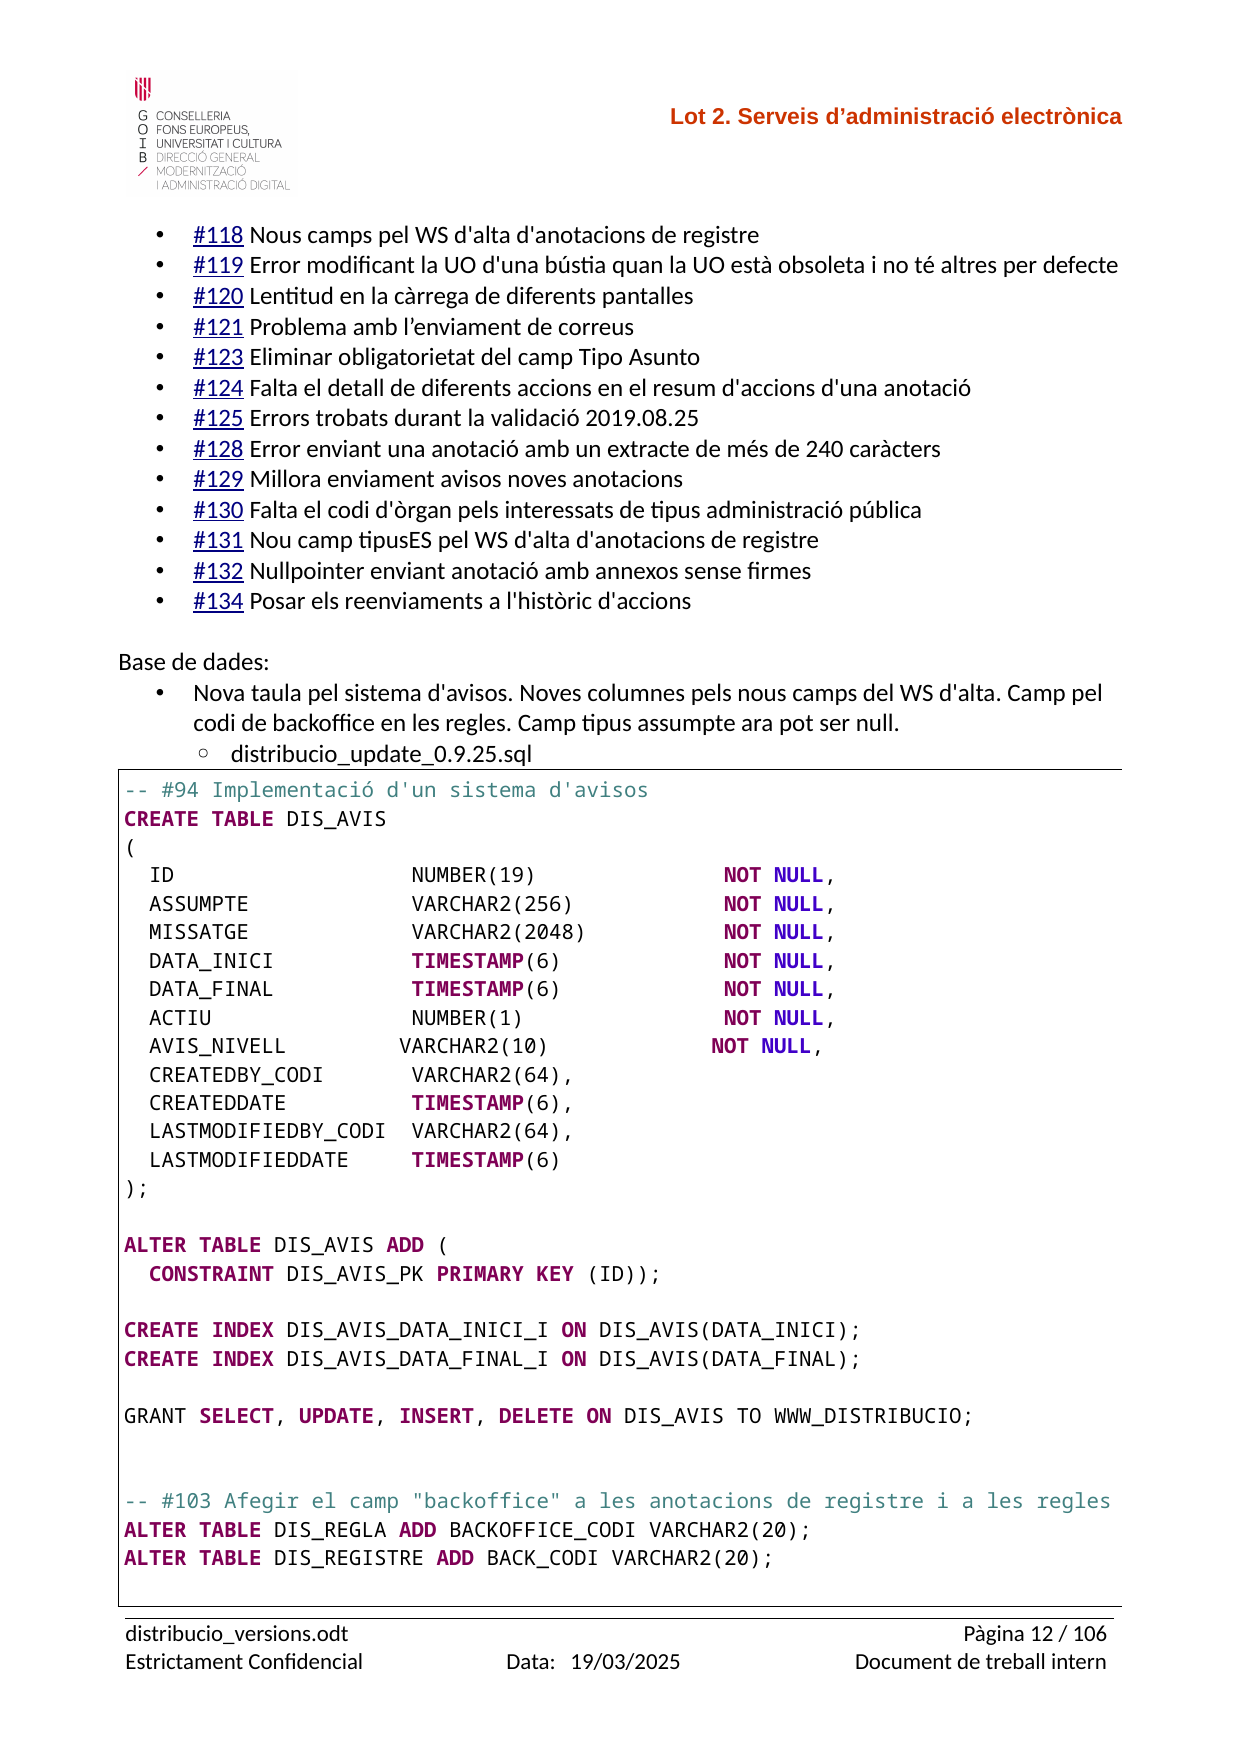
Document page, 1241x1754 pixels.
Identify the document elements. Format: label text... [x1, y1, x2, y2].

list #123 Eliminar obligatorietat del camp Tipo Asunto [156, 341, 1122, 372]
list #121 Problema amb l’enviament de correus [156, 311, 1122, 341]
list #134 Posar els reenviaments a l'històric d'accions [156, 585, 1122, 616]
list Nova taula pel sistema d'avisos. Noves columnes pels nous camps del WS d'alta. Camp pel codi de backoffice en les regles. Camp tipus assumpte ara pot ser null. [156, 677, 1122, 738]
picture [126, 70, 299, 197]
list #125 Errors trobats durant la validació 2019.08.25 [156, 402, 1122, 433]
list #118 Nous camps pel WS d'alta d'anotacions de registre [156, 219, 1122, 250]
list distribucio_update_0.9.25.sql [193, 738, 1122, 768]
text Base de dades: [118, 646, 1122, 677]
list #132 Nullpointer enviant anotació amb annexos sense firmes [156, 555, 1122, 585]
list #131 Nou camp tipusES pel WS d'alta d'anotacions de registre [156, 524, 1122, 555]
list #119 Error modificant la UO d'una bústia quan la UO està obsoleta i no té altres per defecte [156, 250, 1122, 280]
list #128 Error enviant una anotació amb un extracte de més de 240 caràcters [156, 433, 1122, 463]
list #130 Falta el codi d'òrgan pels interessats de tipus administració pública [156, 494, 1122, 524]
table_header -- #94 Implementació d'un sistema d'avisos CREATE TABLE DIS_AVIS ( ID NUMBER(19) NOT NULL, ASSUMPTE VARCHAR2(256) NOT NULL, MISSATGE VARCHAR2(2048) NOT NULL, DATA_INICI TIMESTAMP(6) NOT NULL, DATA_FINAL TIMESTAMP(6) NOT NULL, ACTIU NUMBER(1) NOT NULL, AVIS_NIVELL VARCHAR2(10) NOT NULL, CREATEDBY_CODI VARCHAR2(64), CREATEDDATE TIMESTAMP(6), LASTMODIFIEDBY_CODI VARCHAR2(64), LASTMODIFIEDDATE TIMESTAMP(6) ); ALTER TABLE DIS_AVIS ADD ( CONSTRAINT DIS_AVIS_PK PRIMARY KEY (ID)); CREATE INDEX DIS_AVIS_DATA_INICI_I ON DIS_AVIS(DATA_INICI); CREATE INDEX DIS_AVIS_DATA_FINAL_I ON DIS_AVIS(DATA_FINAL); GRANT SELECT, UPDATE, INSERT, DELETE ON DIS_AVIS TO WWW_DISTRIBUCIO; -- #103 Afegir el camp "backoffice" a les anotacions de registre i a les regles ALTER TABLE DIS_REGLA ADD BACKOFFICE_CODI VARCHAR2(20); ALTER TABLE DIS_REGISTRE ADD BACK_CODI VARCHAR2(20); [119, 770, 1122, 1606]
list #120 Lentitud en la càrrega de diferents pantalles [156, 280, 1122, 311]
list #124 Falta el detall de diferents accions en el resum d'accions d'una anotació [156, 372, 1122, 402]
list #129 Millora enviament avisos noves anotacions [156, 463, 1122, 494]
